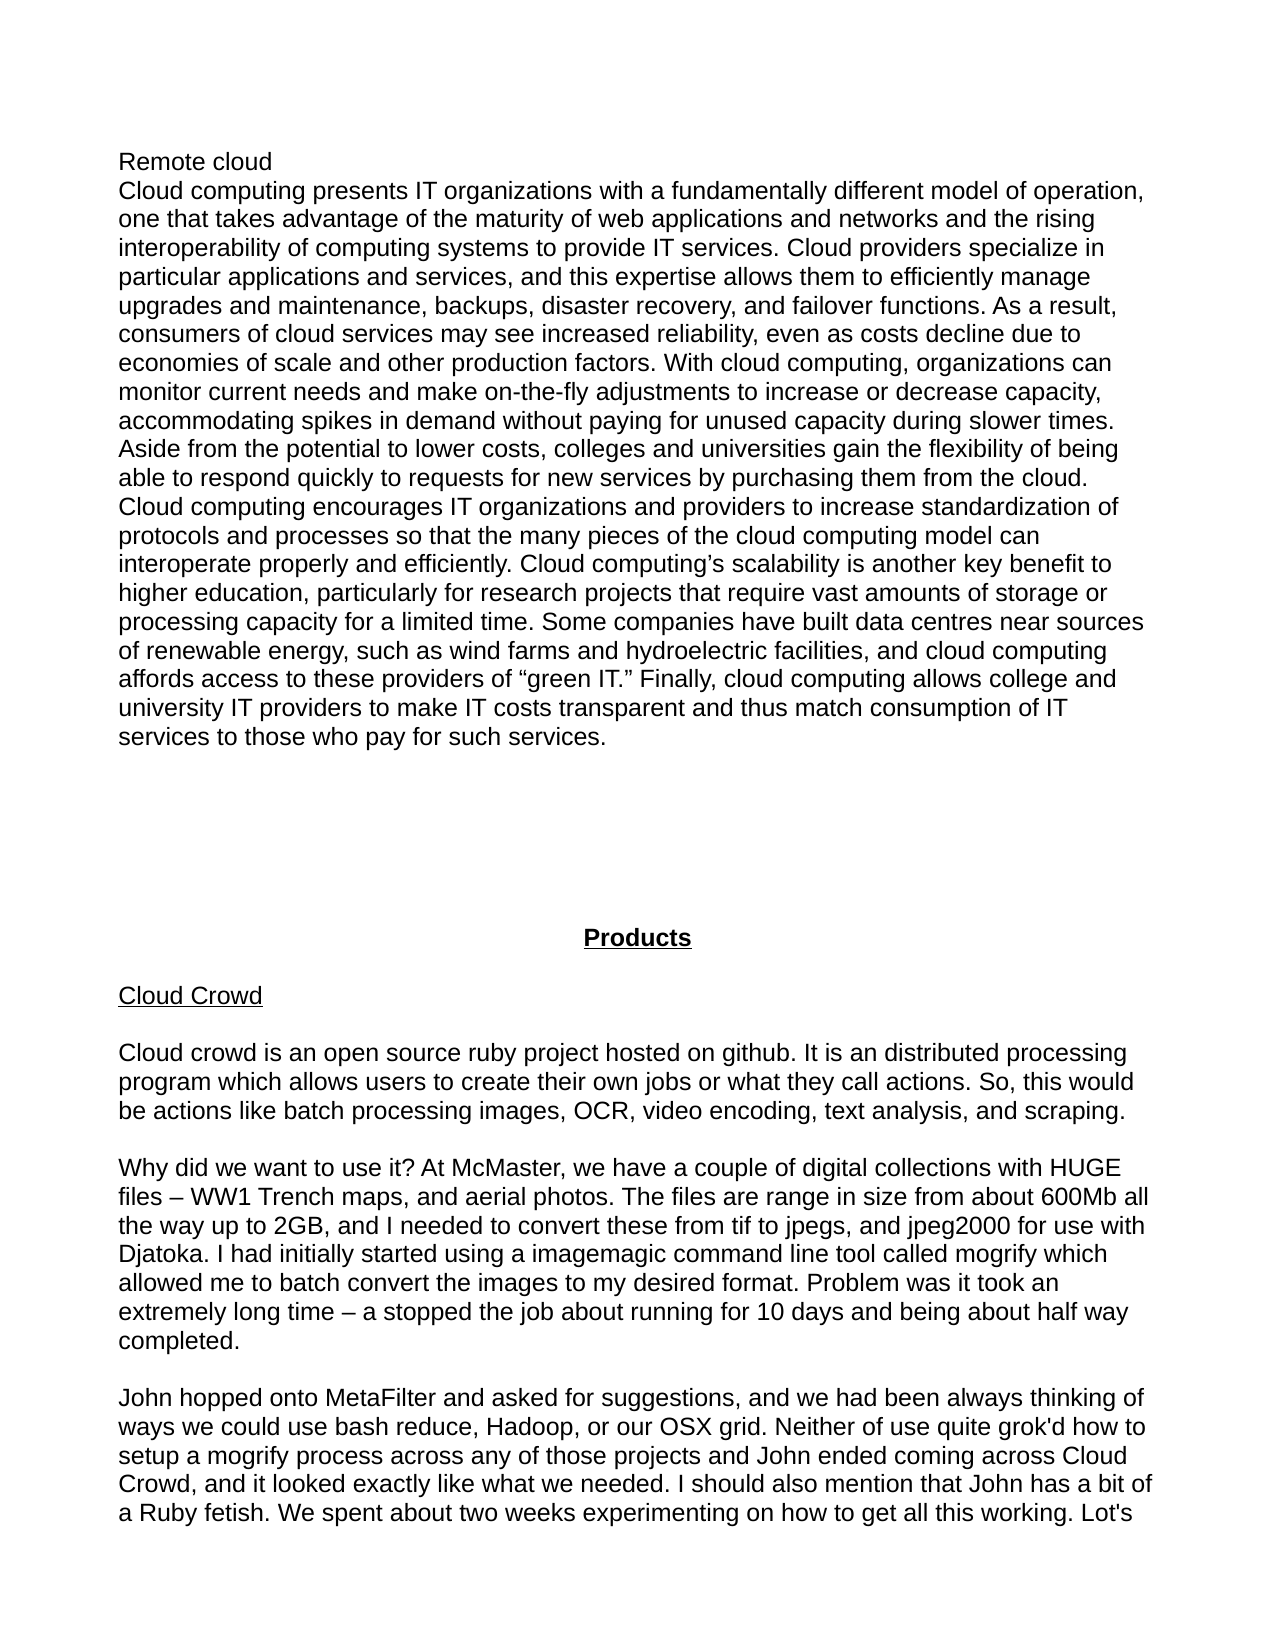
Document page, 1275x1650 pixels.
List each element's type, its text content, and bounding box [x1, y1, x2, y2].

text Products [118, 923, 1157, 952]
text John hopped onto MetaFilter and asked for suggestions, and we had been always thinking of ways we could use bash reduce, Hadoop, or our OSX grid. Neither of use quite grok'd how to setup a mogrify process across any of those projects and John ended coming across Cloud Crowd, and it looked exactly like what we needed. I should also mention that John has a bit of a Ruby fetish. We spent about two weeks experimenting on how to get all this working. Lot's [118, 1383, 1157, 1527]
text interoperability of computing systems to provide IT services. Cloud providers specialize in particular applications and services, and this expertise allows them to efficiently manage upgrades and maintenance, backups, disaster recovery, and failover functions. As a result, consumers of cloud services may see increased reliability, even as costs decline due to economies of scale and other production factors. With cloud computing, organizations can monitor current needs and make on-the-fly adjustments to increase or decrease capacity, accommodating spikes in demand without paying for unused capacity during slower times. Aside from the potential to lower costs, colleges and universities gain the flexibility of being able to respond quickly to requests for new services by purchasing them from the cloud. Cloud computing encourages IT organizations and providers to increase standardization of protocols and processes so that the many pieces of the cloud computing model can interoperate properly and efficiently. Cloud computing’s scalability is another key benefit to higher education, particularly for research projects that require vast amounts of storage or processing capacity for a limited time. Some companies have built data centres near sources of renewable energy, such as wind farms and hydroelectric facilities, and cloud computing affords access to these providers of “green IT.” Finally, cloud computing allows college and university IT providers to make IT costs transparent and thus match consumption of IT services to those who pay for such services. [118, 233, 1157, 751]
text Remote cloud [118, 147, 1157, 176]
text Cloud computing presents IT organizations with a fundamentally different model of operation, one that takes advantage of the maturity of web applications and networks and the rising [118, 176, 1157, 233]
text Cloud crowd is an open source ruby project hosted on github. It is an distributed processing program which allows users to create their own jobs or what they call actions. So, this would be actions like batch processing images, OCR, video encoding, text analysis, and scraping. [118, 1038, 1157, 1124]
text Why did we want to use it? At McMaster, we have a couple of digital collections with HUGE files – WW1 Trench maps, and aerial photos. The files are range in size from about 600Mb all the way up to 2GB, and I needed to convert these from tif to jpegs, and jpeg2000 for use with Djatoka. I had initially started using a imagemagic command line tool called mogrify which allowed me to batch convert the images to my desired format. Problem was it took an extremely long time – a stopped the job about running for 10 days and being about half way completed. [118, 1153, 1157, 1354]
text Cloud Crowd [118, 981, 1157, 1009]
